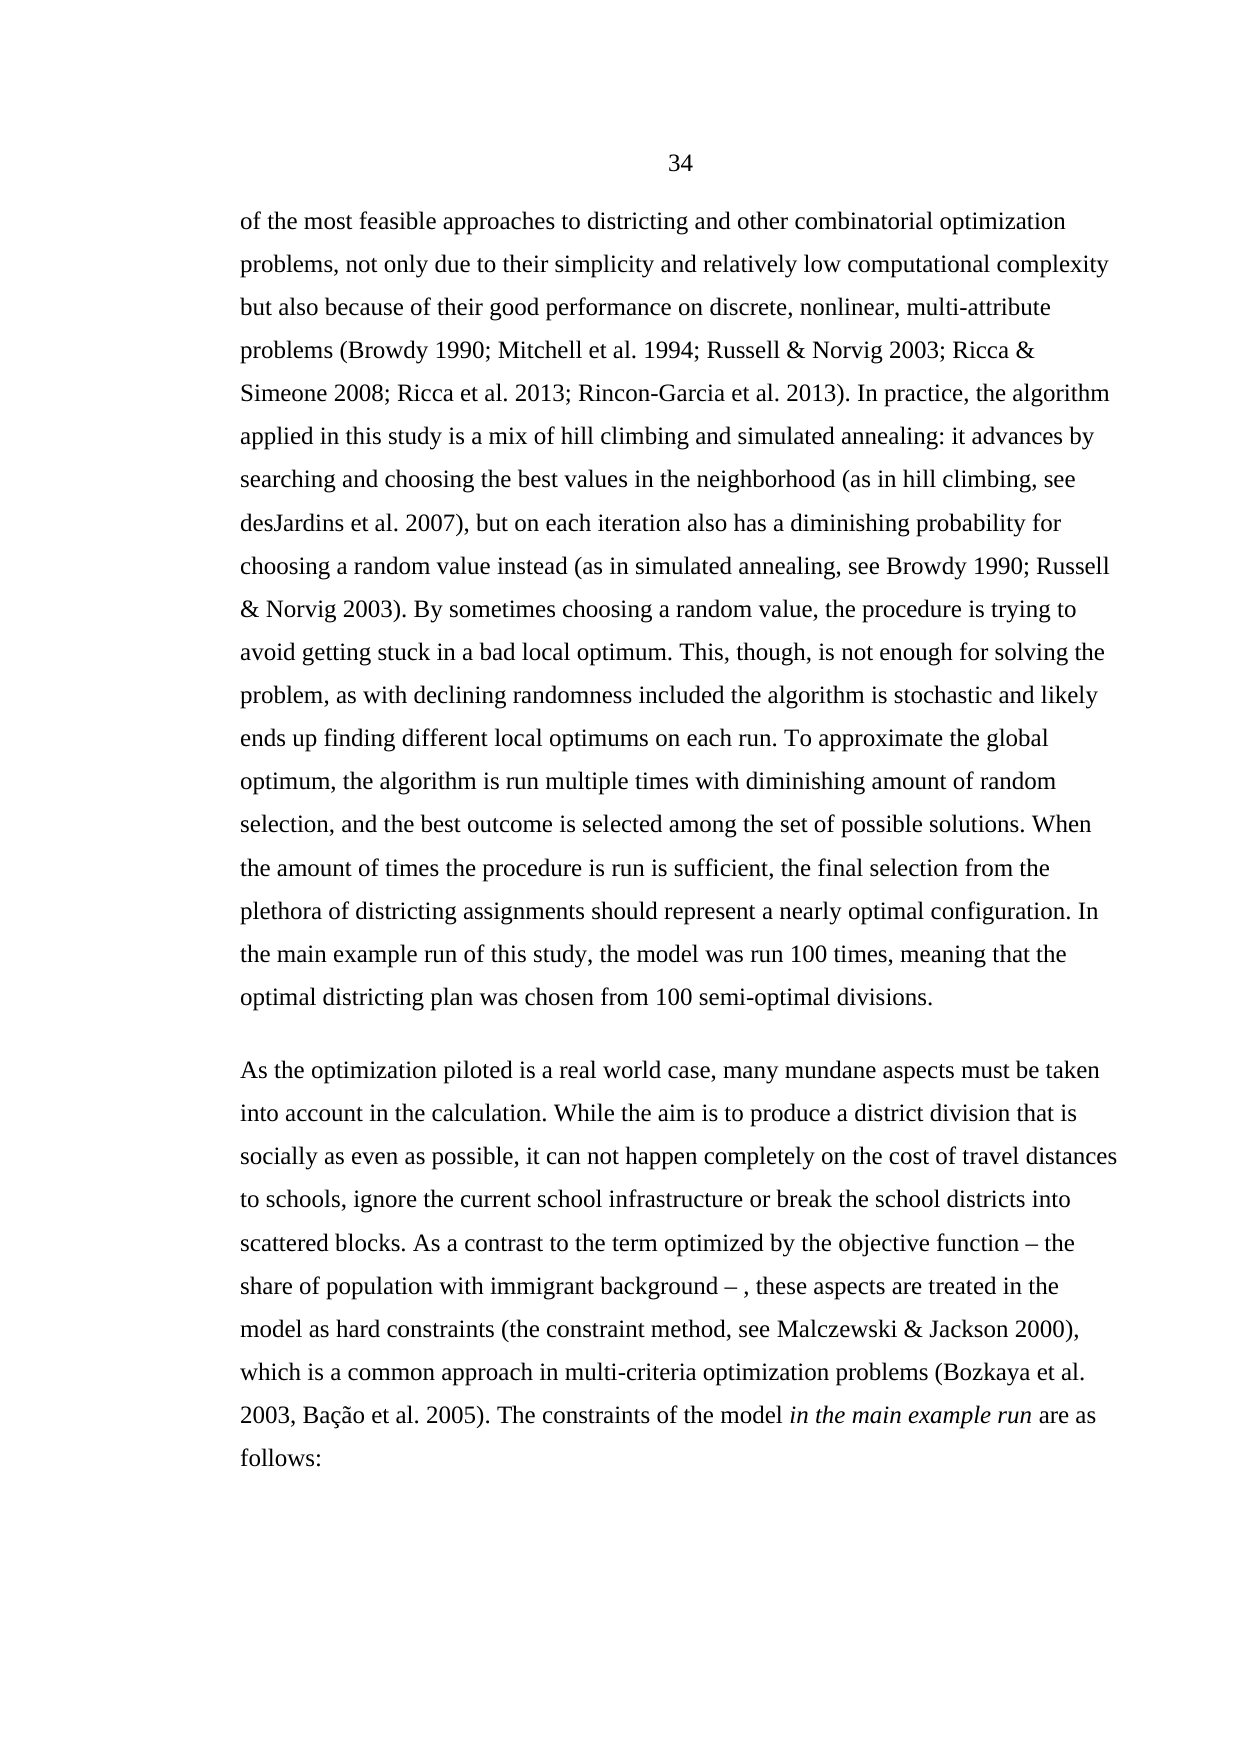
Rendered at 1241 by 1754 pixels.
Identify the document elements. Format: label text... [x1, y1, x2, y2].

text As the optimization piloted is a real world case, many mundane aspects must be taken into account in the calculation. While the aim is to produce a district division that is socially as even as possible, it can not happen completely on the cost of travel distances to schools, ignore the current school infrastructure or break the school districts into scattered blocks. As a contrast to the term optimized by the objective function – the share of population with immigrant background – , these aspects are treated in the model as hard constraints (the constraint method, see Malczewski & Jackson 2000), which is a common approach in multi-criteria optimization problems (Bozkaya et al. 2003, Bação et al. 2005). The constraints of the model in the main example run are as follows: [240, 1055, 1121, 1472]
text of the most feasible approaches to districting and other combinatorial optimization problems, not only due to their simplicity and relatively low computational complexity but also because of their good performance on discrete, nonlinear, multi-attribute problems (Browdy 1990; Mitchell et al. 1994; Russell & Norvig 2003; Ricca & Simeone 2008; Ricca et al. 2013; Rincon-Garcia et al. 2013). In practice, the algorithm applied in this study is a mix of hill climbing and simulated annealing: it advances by searching and choosing the best values in the neighborhood (as in hill climbing, see desJardins et al. 2007), but on each iteration also has a diminishing probability for choosing a random value instead (as in simulated annealing, see Browdy 1990; Russell & Norvig 2003). By sometimes choosing a random value, the procedure is trying to avoid getting stuck in a bad local optimum. This, though, is not enough for solving the problem, as with declining randomness included the algorithm is stochastic and likely ends up finding different local optimums on each run. To approximate the global optimum, the algorithm is run multiple times with diminishing amount of random selection, and the best outcome is selected among the set of possible solutions. When the amount of times the procedure is run is sufficient, the final selection from the plethora of districting assignments should represent a nearly optimal configuration. In the main example run of this study, the model was run 100 times, meaning that the optimal districting plan was chosen from 100 semi-optimal divisions. [240, 206, 1121, 1011]
